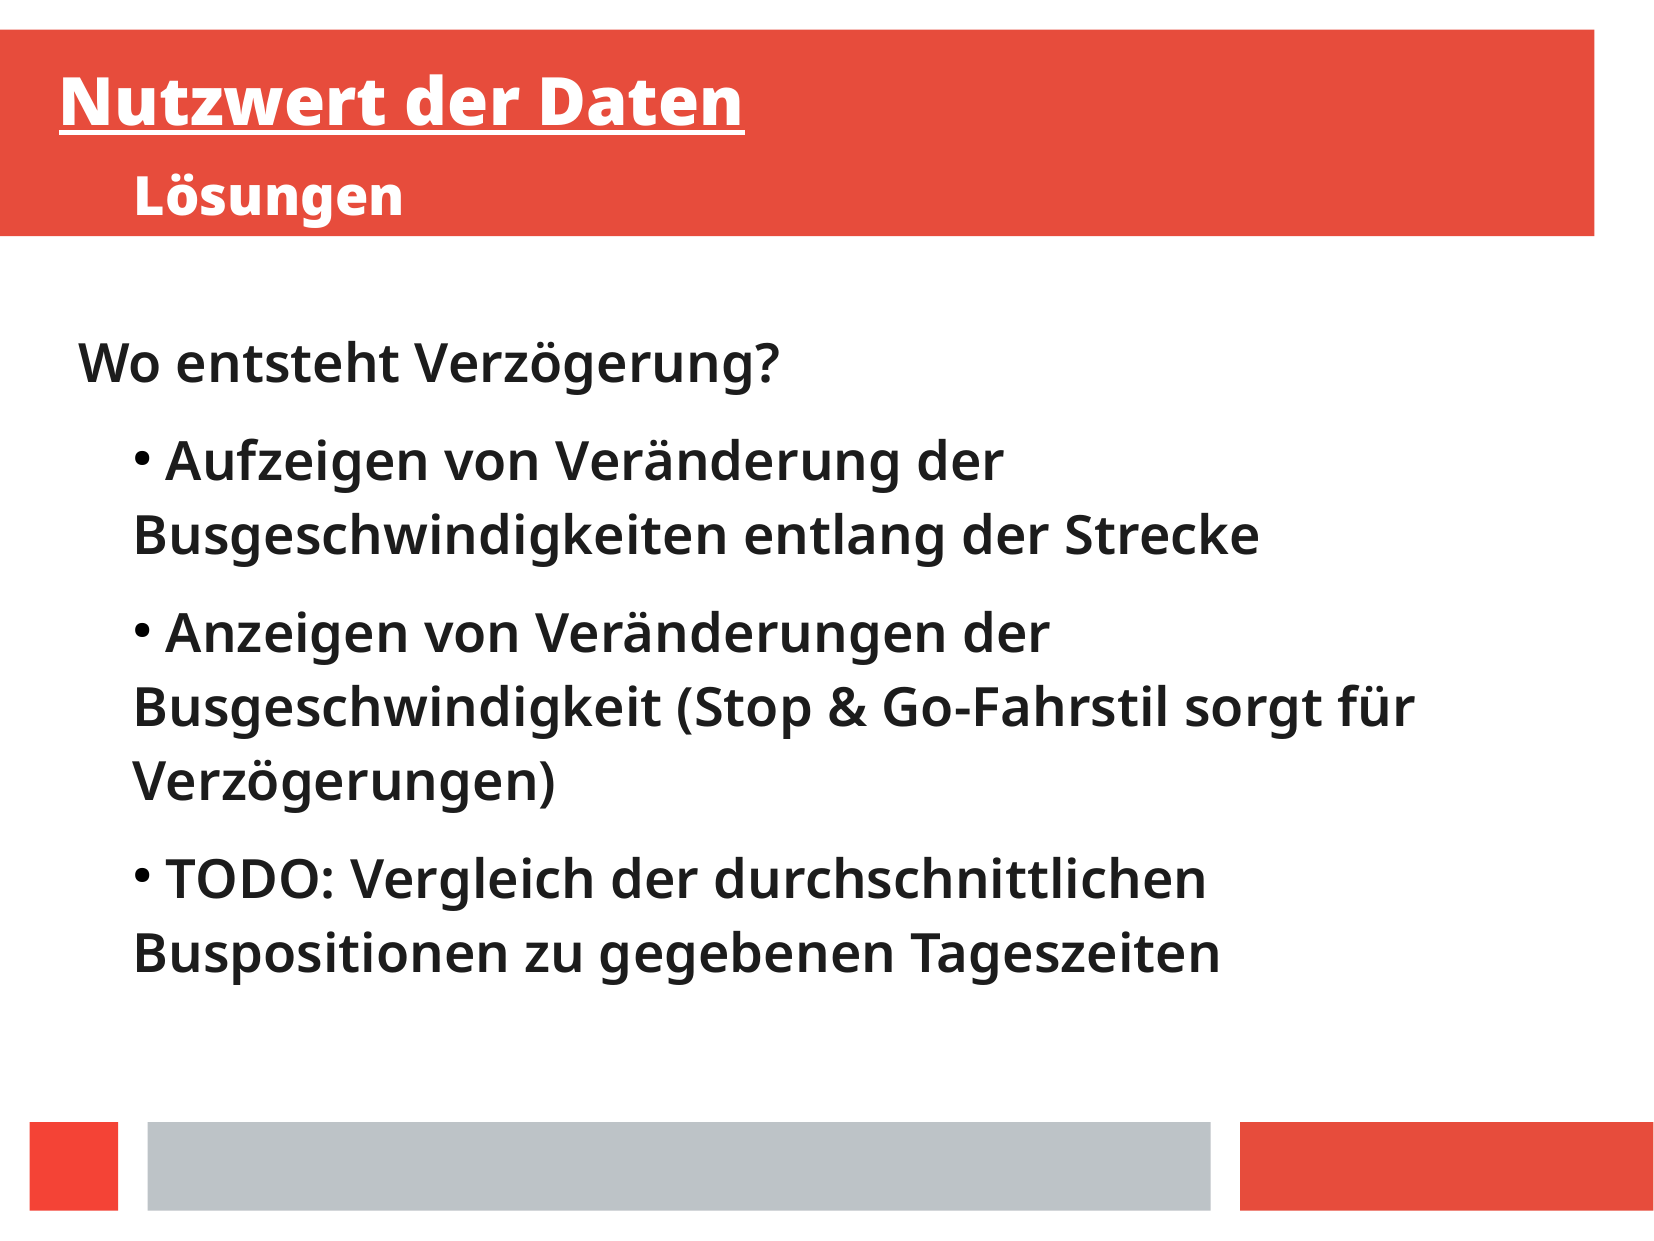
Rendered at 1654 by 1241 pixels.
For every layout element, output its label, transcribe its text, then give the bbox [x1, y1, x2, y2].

list Wo entsteht Verzögerung? Aufzeigen von Veränderung der Busgeschwindigkeiten entlang der Strecke Anzeigen von Veränderungen der Busgeschwindigkeit (Stop & Go-Fahrstil sorgt für Verzögerungen) TODO: Vergleich der durchschnittlichen Buspositionen zu gegebenen Tageszeiten [59, 324, 1565, 1093]
title Nutzwert der Daten Lösungen [59, 30, 1595, 236]
